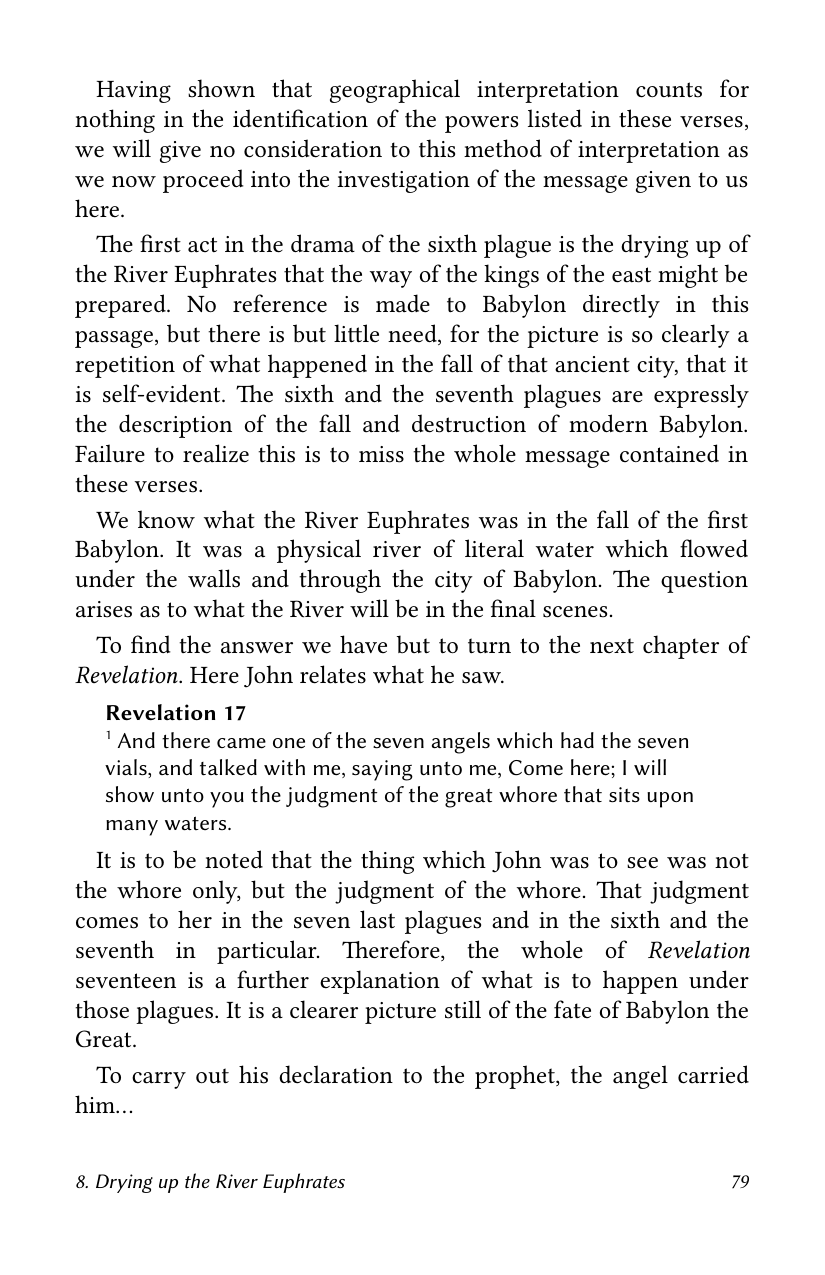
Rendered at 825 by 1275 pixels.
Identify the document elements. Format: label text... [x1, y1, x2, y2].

text It is to be noted that the thing which John was to see was not the whore only, but the judgment of the whore. That judgment comes to her in the seven last plagues and in the sixth and the seventh in particular. Therefore, the whole of Revelation seventeen is a further explanation of what is to happen under those plagues. It is a clearer picture still of the fate of Babylon the Great. [75, 846, 750, 1054]
text Having shown that geographical interpretation counts for nothing in the identification of the powers listed in these verses, we will give no consideration to this method of interpretation as we now proceed into the investigation of the message given to us here. [75, 75, 750, 223]
text Revelation 17 [105, 700, 750, 726]
text The first act in the drama of the sixth plague is the drying up of the River Euphrates that the way of the kings of the east might be prepared. No reference is made to Babylon directly in this passage, but there is but little need, for the picture is so clearly a repetition of what happened in the fall of that ancient city, that it is self-evident. The sixth and the seventh plagues are expressly the description of the fall and destruction of modern Babylon. Failure to realize this is to miss the whole message contained in these verses. [75, 231, 750, 498]
text 1 And there came one of the seven angels which had the seven vials, and talked with me, saying unto me, Come here; I will show unto you the judgment of the great whore that sits upon many waters. [105, 728, 720, 836]
text To carry out his declaration to the prophet, the angel carried him... [75, 1061, 750, 1120]
text We know what the River Euphrates was in the fall of the first Babylon. It was a physical river of literal water which flowed under the walls and through the city of Babylon. The question arises as to what the River will be in the final scenes. [75, 506, 750, 624]
text To find the answer we have but to turn to the next chapter of Revelation. Here John relates what he saw. [75, 631, 750, 690]
